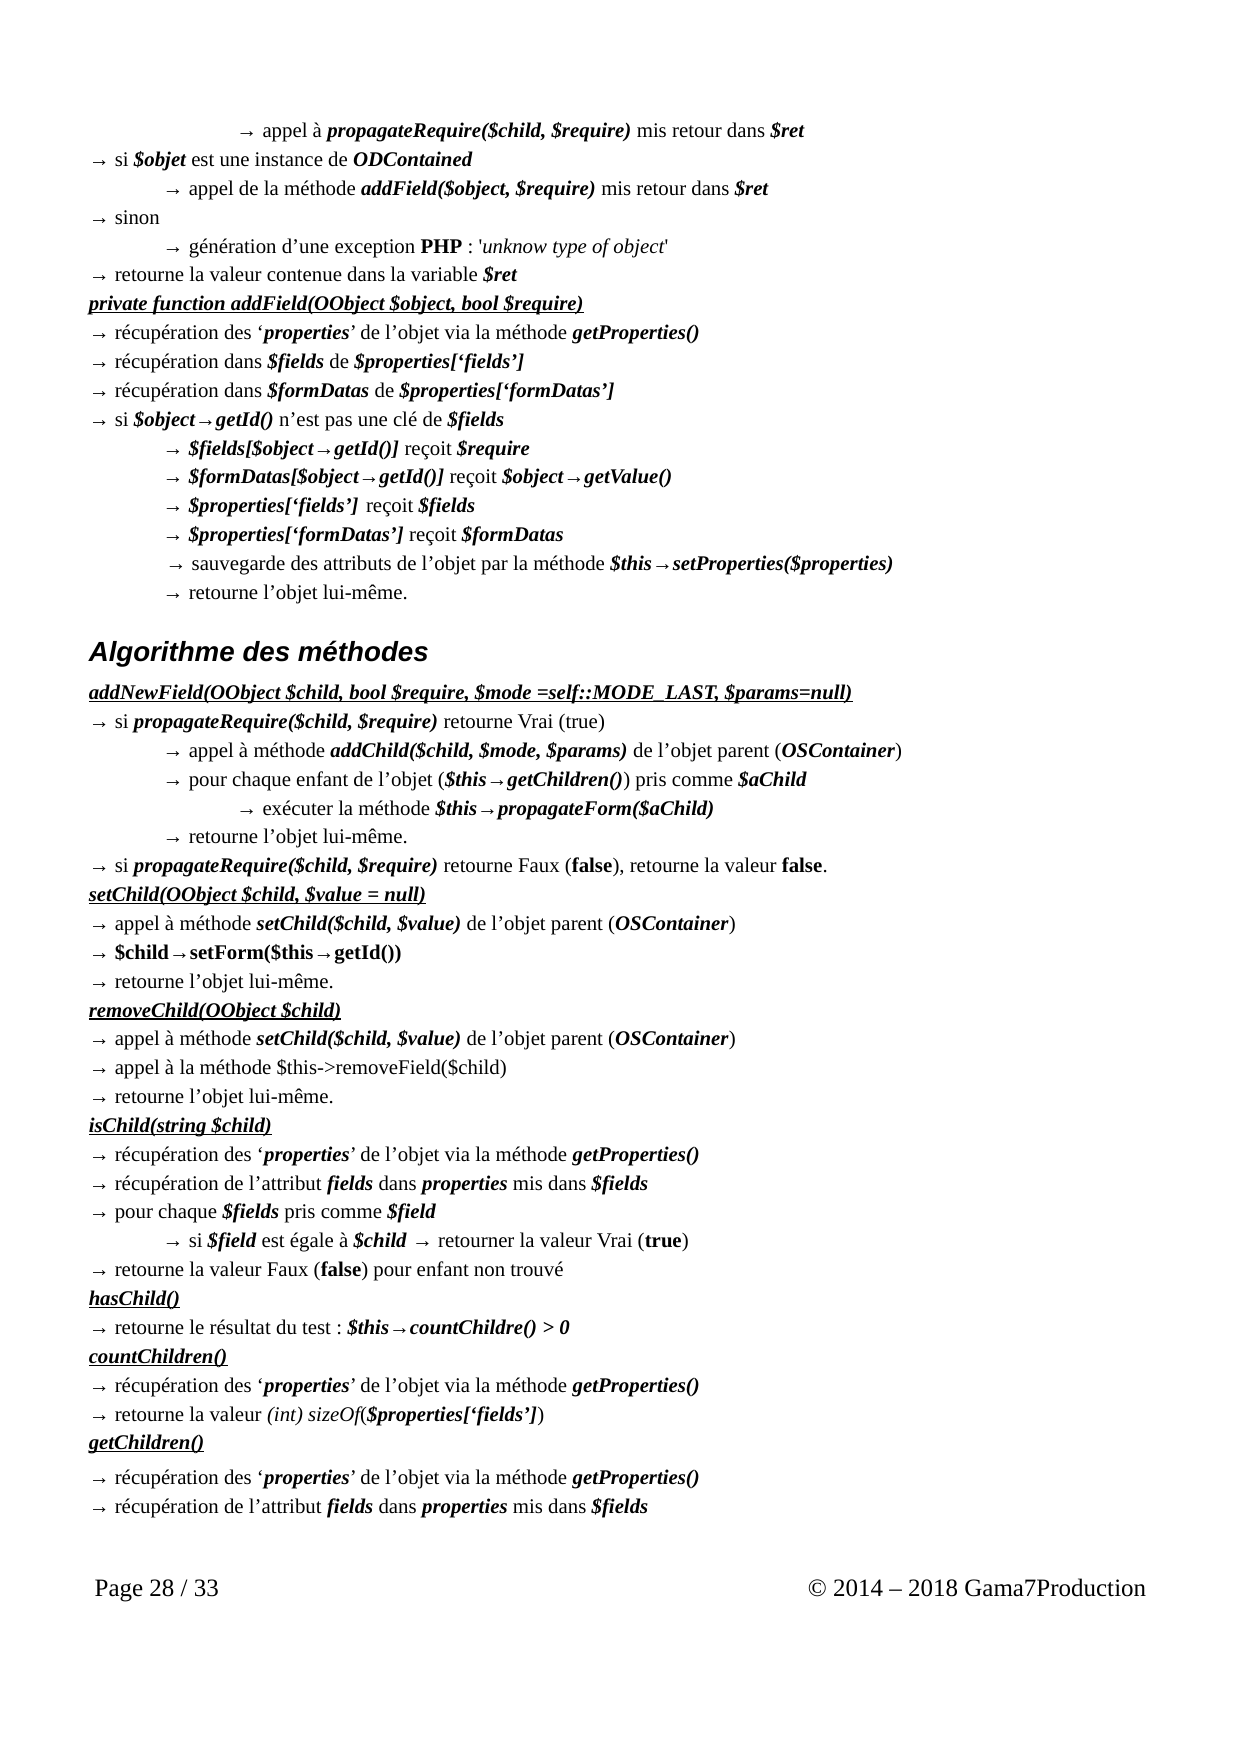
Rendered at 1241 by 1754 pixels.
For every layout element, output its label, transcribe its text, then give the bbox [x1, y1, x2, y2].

text → $formDatas[$object→getId()] reçoit $object→getValue() [88, 464, 1152, 488]
text → récupération dans $formDatas de $properties[‘formDatas’] [88, 378, 1152, 402]
text → récupération des ‘properties’ de l’objet via la méthode getProperties() [88, 1465, 1152, 1489]
text → $child→setForm($this→getId()) [88, 940, 1152, 964]
text → retourne la valeur (int) sizeOf($properties[‘fields’]) [88, 1401, 1152, 1426]
text isChild(string $child) [88, 1113, 1152, 1137]
text → retourne la valeur Faux (false) pour enfant non trouvé [88, 1257, 1152, 1281]
text countChildren() [88, 1344, 1152, 1368]
text → récupération des ‘properties’ de l’objet via la méthode getProperties() [88, 1142, 1152, 1166]
text removeChild(OObject $child) [88, 997, 1152, 1022]
text → sinon [88, 205, 1152, 229]
text → $properties[‘formDatas’] reçoit $formDatas [88, 522, 1152, 546]
text → retourne l’objet lui-même. [88, 824, 1152, 848]
text → exécuter la méthode $this→propagateForm($aChild) [88, 796, 1152, 819]
text → appel à propagateRequire($child, $require) mis retour dans $ret [88, 118, 1152, 142]
text setChild(OObject $child, $value = null) [88, 882, 1152, 906]
text → appel de la méthode addField($object, $require) mis retour dans $ret [88, 176, 1152, 200]
text → appel à la méthode $this->removeField($child) [88, 1055, 1152, 1079]
text → $fields[$object→getId()] reçoit $require [88, 436, 1152, 459]
text → retourne la valeur contenue dans la variable $ret [88, 262, 1152, 286]
text → retourne l’objet lui-même. [88, 580, 1152, 604]
text hasChild() [88, 1286, 1152, 1310]
text → appel à méthode setChild($child, $value) de l’objet parent (OSContainer) [88, 911, 1152, 935]
text → récupération des ‘properties’ de l’objet via la méthode getProperties() [88, 1373, 1152, 1397]
text → récupération de l’attribut fields dans properties mis dans $fields [88, 1171, 1152, 1195]
text → appel à méthode addChild($child, $mode, $params) de l’objet parent (OSContainer) [88, 738, 1152, 762]
text → récupération de l’attribut fields dans properties mis dans $fields [88, 1494, 1152, 1518]
text → si $object→getId() n’est pas une clé de $fields [88, 407, 1152, 431]
text → pour chaque enfant de l’objet ($this→getChildren()) pris comme $aChild [88, 767, 1152, 791]
text → sauvegarde des attributs de l’objet par la méthode $this→setProperties($properties) [165, 551, 1152, 575]
text addNewField(OObject $child, bool $require, $mode =self::MODE_LAST, $params=null) [88, 680, 1152, 704]
text → retourne l’objet lui-même. [88, 1084, 1152, 1108]
text → $properties[‘fields’] reçoit $fields [88, 493, 1152, 517]
text getChildren() [88, 1430, 1152, 1454]
text → génération d’une exception PHP : 'unknow type of object' [88, 233, 1152, 258]
text → récupération des ‘properties’ de l’objet via la méthode getProperties() [88, 320, 1152, 344]
text → si $objet est une instance de ODContained [88, 147, 1152, 171]
text → si propagateRequire($child, $require) retourne Faux (false), retourne la valeur false. [88, 853, 1152, 877]
text private function addField(OObject $object, bool $require) [88, 291, 1152, 315]
text → retourne l’objet lui-même. [88, 969, 1152, 993]
text → retourne le résultat du test : $this→countChildre() > 0 [88, 1315, 1152, 1339]
text → si $field est égale à $child → retourner la valeur Vrai (true) [88, 1228, 1152, 1252]
text → appel à méthode setChild($child, $value) de l’objet parent (OSContainer) [88, 1026, 1152, 1050]
subtitle Algorithme des méthodes [88, 636, 1152, 668]
text → pour chaque $fields pris comme $field [88, 1199, 1152, 1223]
text → récupération dans $fields de $properties[‘fields’] [88, 349, 1152, 373]
text → si propagateRequire($child, $require) retourne Vrai (true) [88, 709, 1152, 733]
